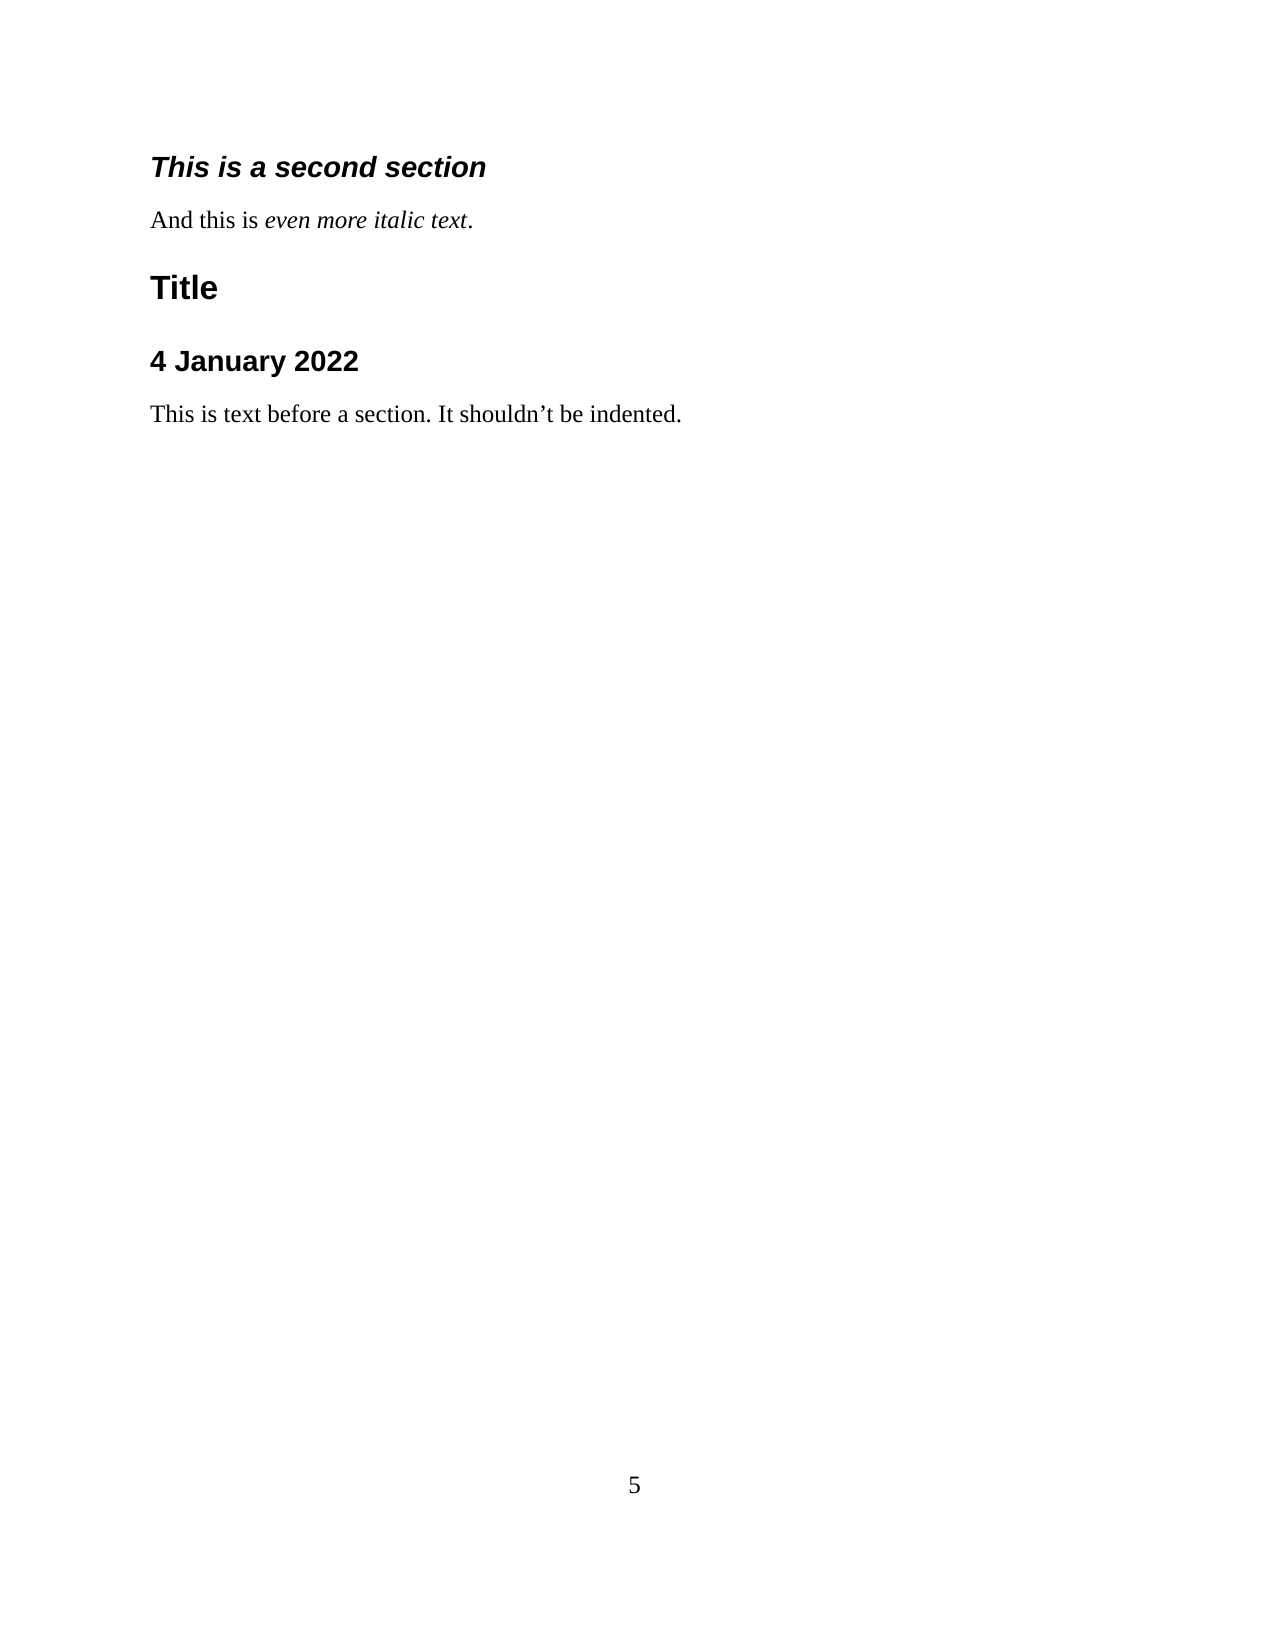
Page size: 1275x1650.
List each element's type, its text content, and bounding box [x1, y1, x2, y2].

text This is text before a section. It shouldn’t be indented. [150, 399, 1125, 428]
subtitle This is a second section [150, 150, 1125, 183]
text And this is even more italic text. [150, 205, 1125, 234]
subtitle Title [150, 268, 1125, 306]
subtitle 4 January 2022 [150, 344, 1125, 377]
